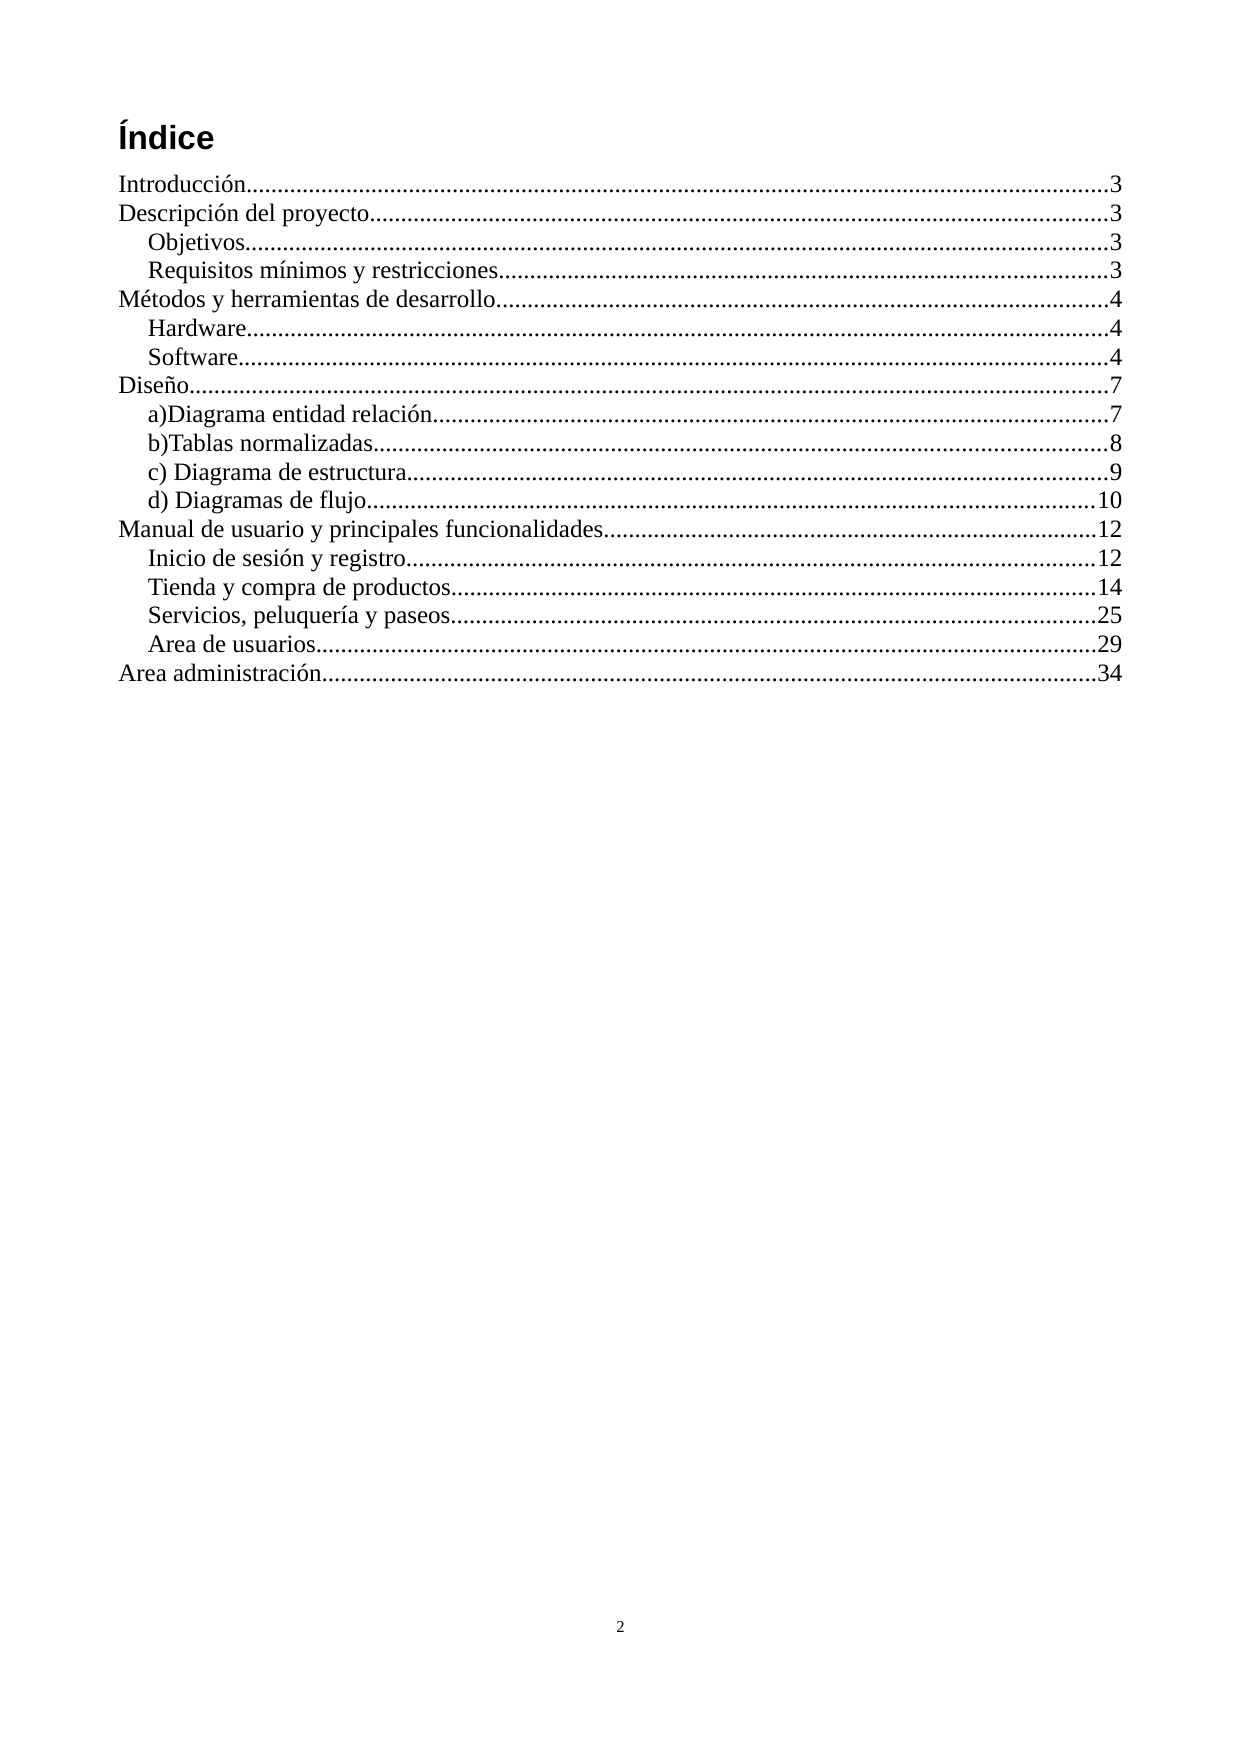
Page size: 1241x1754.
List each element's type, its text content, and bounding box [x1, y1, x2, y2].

text Servicios, peluquería y paseos. 25 [148, 600, 1122, 629]
text c) Diagrama de estructura. 9 [148, 457, 1122, 485]
text Introducción. 3 [118, 169, 1122, 198]
text Diseño. 7 [118, 370, 1122, 399]
text Area administración. 34 [118, 658, 1122, 687]
text Manual de usuario y principales funcionalidades. 12 [118, 514, 1122, 543]
text Hardware. 4 [148, 313, 1122, 342]
text Objetivos 3 [148, 227, 1122, 255]
subtitle Índice [118, 118, 1122, 157]
text Tienda y compra de productos. 14 [148, 572, 1122, 600]
text Area de usuarios. 29 [148, 629, 1122, 658]
text d) Diagramas de flujo. 10 [148, 485, 1122, 514]
text Inicio de sesión y registro. 12 [148, 543, 1122, 572]
text Software. 4 [148, 342, 1122, 370]
text b)Tablas normalizadas. 8 [148, 428, 1122, 457]
text Descripción del proyecto. 3 [118, 198, 1122, 227]
text a)Diagrama entidad relación. 7 [148, 399, 1122, 428]
text Requisitos mínimos y restricciones. 3 [148, 255, 1122, 284]
text Métodos y herramientas de desarrollo. 4 [118, 284, 1122, 313]
